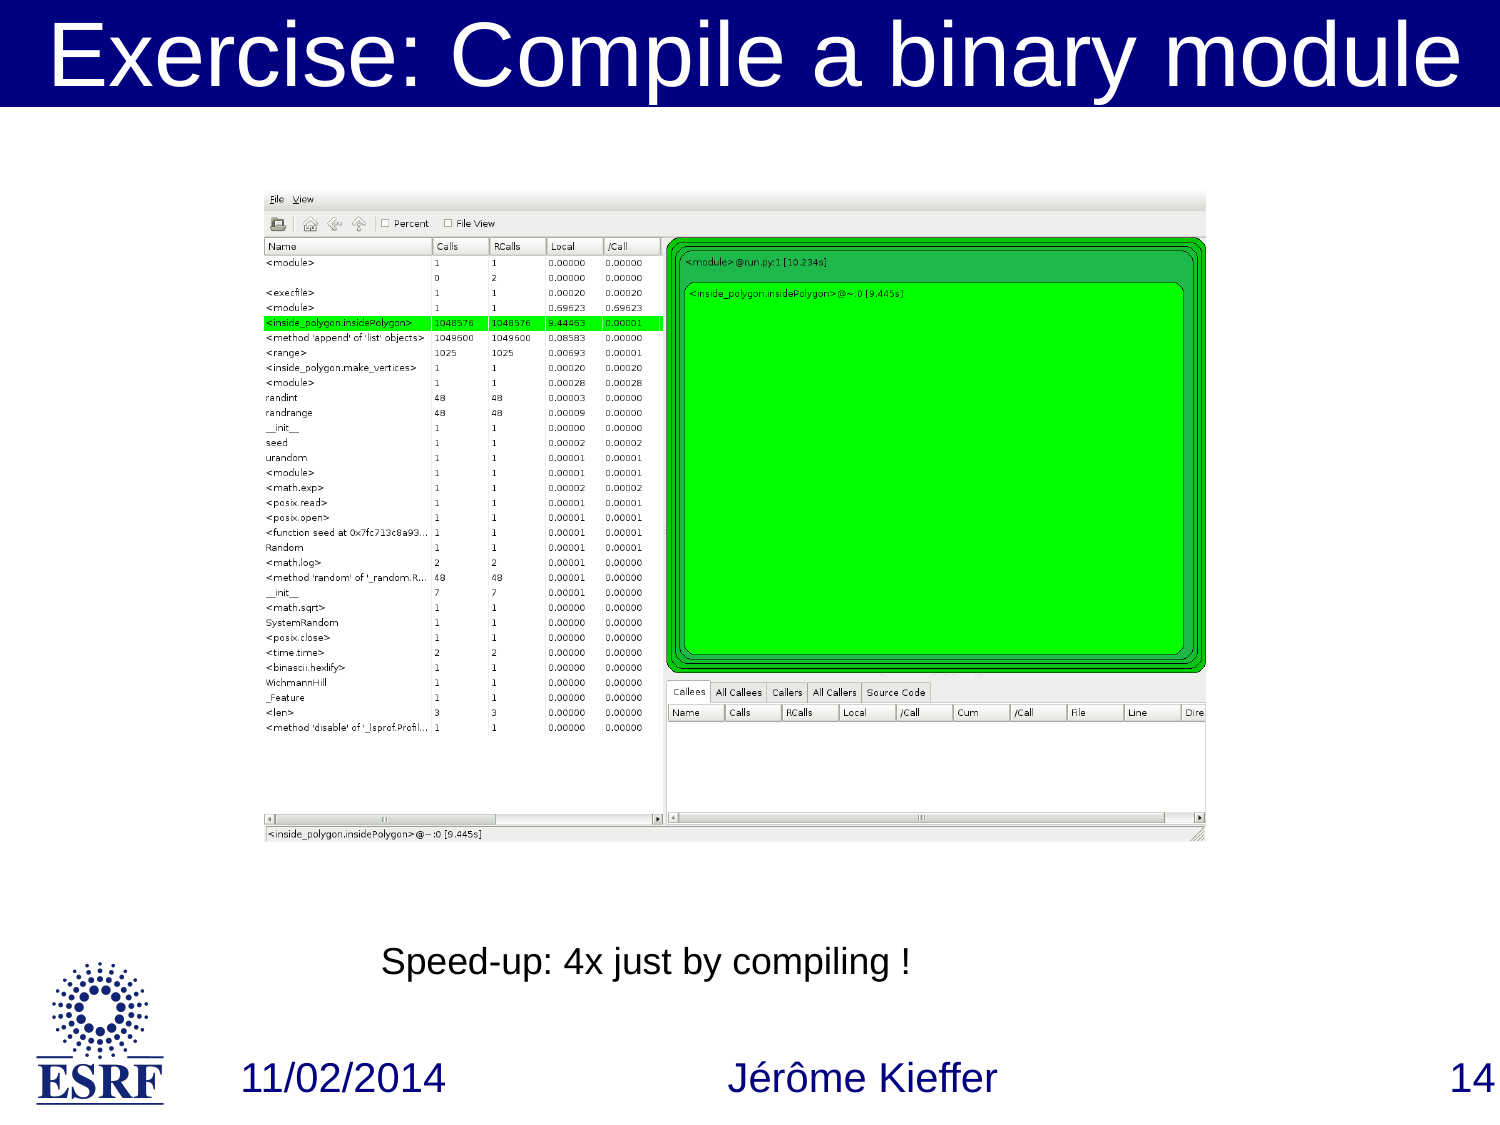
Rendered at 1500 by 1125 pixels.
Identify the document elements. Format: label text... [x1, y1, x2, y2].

picture [29, 956, 171, 1111]
text_box Speed-up: 4x just by compiling ! [366, 933, 925, 990]
title Exercise: Compile a binary module [47, 3, 1500, 107]
picture [264, 188, 1206, 842]
